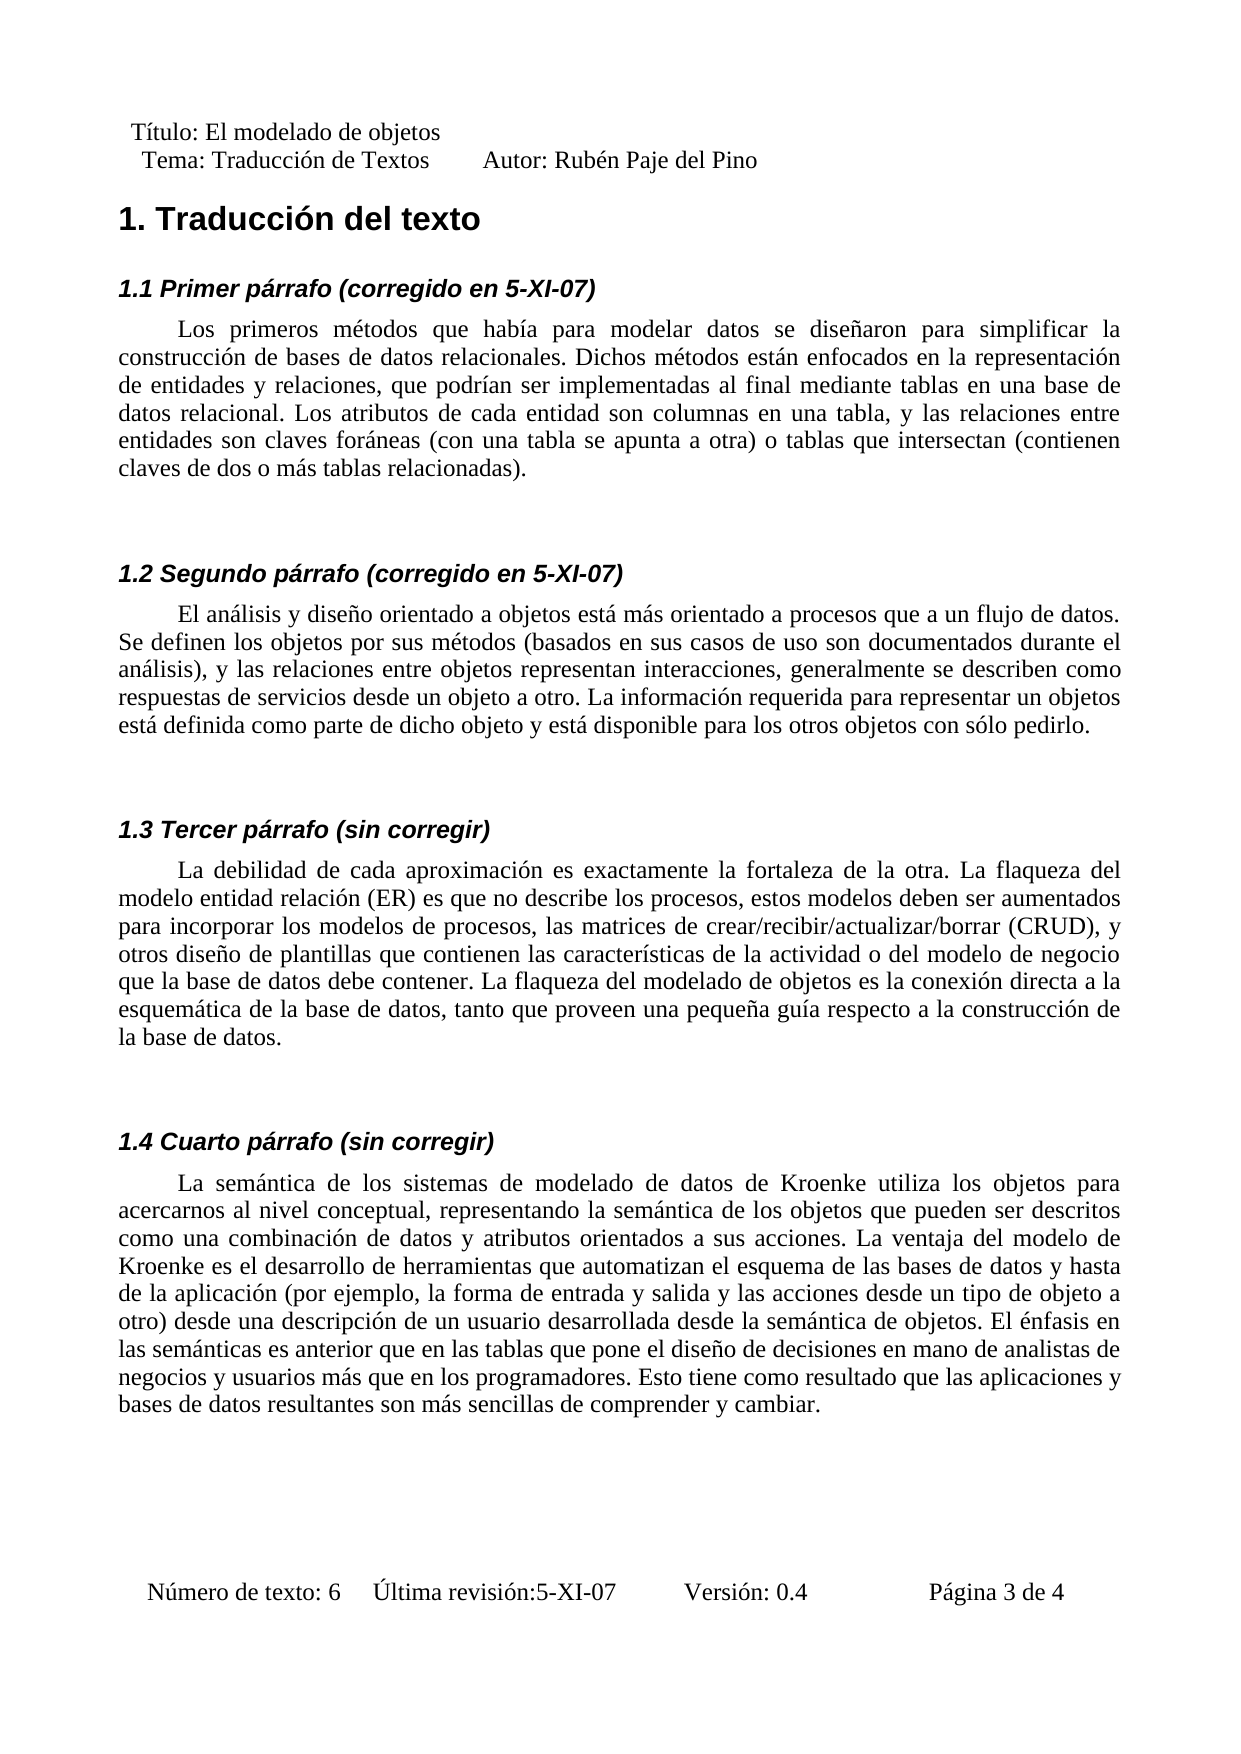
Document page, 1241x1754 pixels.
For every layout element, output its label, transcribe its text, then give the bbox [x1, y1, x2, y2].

subtitle 1.4 Cuarto párrafo (sin corregir) [118, 1128, 1122, 1156]
text El análisis y diseño orientado a objetos está más orientado a procesos que a un flujo de datos. Se definen los objetos por sus métodos (basados en sus casos de uso son documentados durante el análisis), y las relaciones entre objetos representan interacciones, generalmente se describen como respuestas de servicios desde un objeto a otro. La información requerida para representar un objetos está definida como parte de dicho objeto y está disponible para los otros objetos con sólo pedirlo. [118, 600, 1122, 738]
text Los primeros métodos que había para modelar datos se diseñaron para simplificar la construcción de bases de datos relacionales. Dichos métodos están enfocados en la representación de entidades y relaciones, que podrían ser implementadas al final mediante tablas en una base de datos relacional. Los atributos de cada entidad son columnas en una tabla, y las relaciones entre entidades son claves foráneas (con una tabla se apunta a otra) o tablas que intersectan (contienen claves de dos o más tablas relacionadas). [118, 316, 1122, 482]
subtitle 1.3 Tercer párrafo (sin corregir) [118, 816, 1122, 844]
subtitle 1.1 Primer párrafo (corregido en 5-XI-07) [118, 275, 1122, 303]
subtitle 1. Traducción del texto [118, 200, 1122, 238]
subtitle 1.2 Segundo párrafo (corregido en 5-XI-07) [118, 559, 1122, 587]
text La debilidad de cada aproximación es exactamente la fortaleza de la otra. La flaqueza del modelo entidad relación (ER) es que no describe los procesos, estos modelos deben ser aumentados para incorporar los modelos de procesos, las matrices de crear/recibir/actualizar/borrar (CRUD), y otros diseño de plantillas que contienen las características de la actividad o del modelo de negocio que la base de datos debe contener. La flaqueza del modelado de objetos es la conexión directa a la esquemática de la base de datos, tanto que proveen una pequeña guía respecto a la construcción de la base de datos. [118, 857, 1122, 1051]
text La semántica de los sistemas de modelado de datos de Kroenke utiliza los objetos para acercarnos al nivel conceptual, representando la semántica de los objetos que pueden ser descritos como una combinación de datos y atributos orientados a sus acciones. La ventaja del modelo de Kroenke es el desarrollo de herramientas que automatizan el esquema de las bases de datos y hasta de la aplicación (por ejemplo, la forma de entrada y salida y las acciones desde un tipo de objeto a otro) desde una descripción de un usuario desarrollada desde la semántica de objetos. El énfasis en las semánticas es anterior que en las tablas que pone el diseño de decisiones en mano de analistas de negocios y usuarios más que en los programadores. Esto tiene como resultado que las aplicaciones y bases de datos resultantes son más sencillas de comprender y cambiar. [118, 1169, 1122, 1418]
